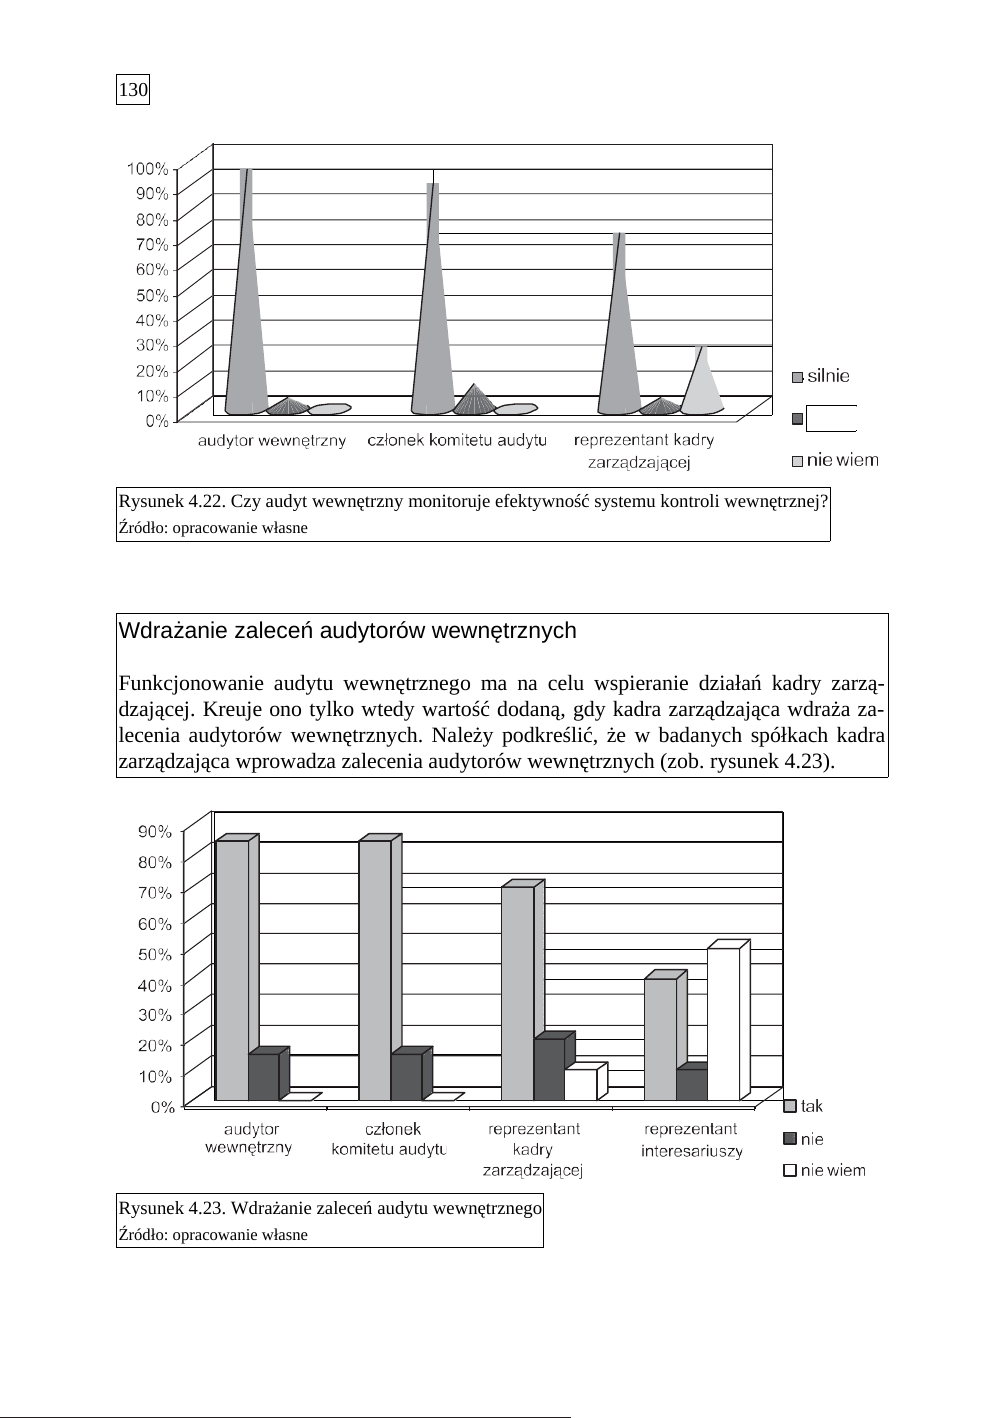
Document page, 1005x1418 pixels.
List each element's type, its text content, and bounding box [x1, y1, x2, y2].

picture [801, 1099, 823, 1112]
picture [205, 1122, 292, 1156]
picture [284, 1094, 317, 1099]
picture [600, 1095, 608, 1101]
picture [808, 368, 849, 382]
picture [539, 1032, 571, 1038]
picture [368, 433, 546, 449]
picture [506, 881, 539, 886]
text 130 [118, 78, 149, 101]
picture [785, 1101, 795, 1111]
picture [707, 939, 716, 947]
picture [253, 1048, 284, 1053]
picture [358, 833, 367, 840]
picture [249, 1048, 290, 1100]
text Rysunek 4.23. Wdrażanie zaleceń audytu wewnętrznego [118, 1197, 543, 1218]
picture [641, 397, 683, 414]
text Wdrażanie zaleceń audytorów wewnętrznych [118, 617, 888, 643]
picture [363, 835, 396, 840]
picture [535, 1033, 576, 1100]
picture [741, 941, 751, 1097]
picture [455, 383, 497, 414]
picture [483, 1123, 582, 1179]
picture [785, 1133, 795, 1143]
picture [138, 825, 185, 1113]
picture [565, 1071, 596, 1100]
picture [332, 1122, 447, 1158]
picture [392, 1049, 433, 1100]
picture [742, 1094, 751, 1101]
picture [712, 941, 746, 947]
picture [128, 143, 346, 449]
picture [456, 1095, 465, 1101]
picture [638, 397, 658, 409]
picture [452, 383, 472, 409]
picture [501, 879, 510, 885]
picture [644, 969, 653, 977]
text Źródło: opracowanie własne [118, 518, 830, 537]
picture [220, 835, 254, 840]
picture [598, 1064, 608, 1098]
picture [682, 1063, 707, 1068]
picture [396, 1048, 428, 1053]
picture [217, 835, 260, 1100]
picture [502, 881, 545, 1100]
picture [708, 950, 739, 1100]
picture [642, 1123, 743, 1160]
text Funkcjonowanie audytu wewnętrznego ma na celu wspieranie działań kadry zarzą- dzającej. Kreuje ono tylko wtedy wartość dodaną, gdy kadra zarządzająca wdraża za- lecenia audytorów wewnętrznych. Należy podkreślić, że w badanych spółkach kadra zarządzająca wprowadza zalecenia audytorów wewnętrznych (zob. rysunek 4.23). [118, 670, 886, 773]
picture [836, 452, 878, 466]
picture [360, 835, 402, 1100]
picture [215, 833, 224, 839]
picture [677, 1071, 707, 1100]
picture [808, 452, 832, 466]
text Źródło: opracowanie własne [118, 1225, 543, 1244]
text Rysunek 4.22. Czy audyt wewnętrzny monitoruje efektywność systemu kontroli wewnętrznej? [118, 490, 830, 512]
picture [575, 433, 714, 471]
picture [427, 1094, 460, 1099]
picture [802, 1132, 823, 1145]
picture [314, 1094, 323, 1101]
picture [785, 1165, 795, 1175]
picture [827, 1163, 865, 1176]
picture [570, 1063, 603, 1068]
picture [802, 1163, 823, 1176]
picture [645, 971, 688, 1100]
picture [648, 971, 683, 978]
